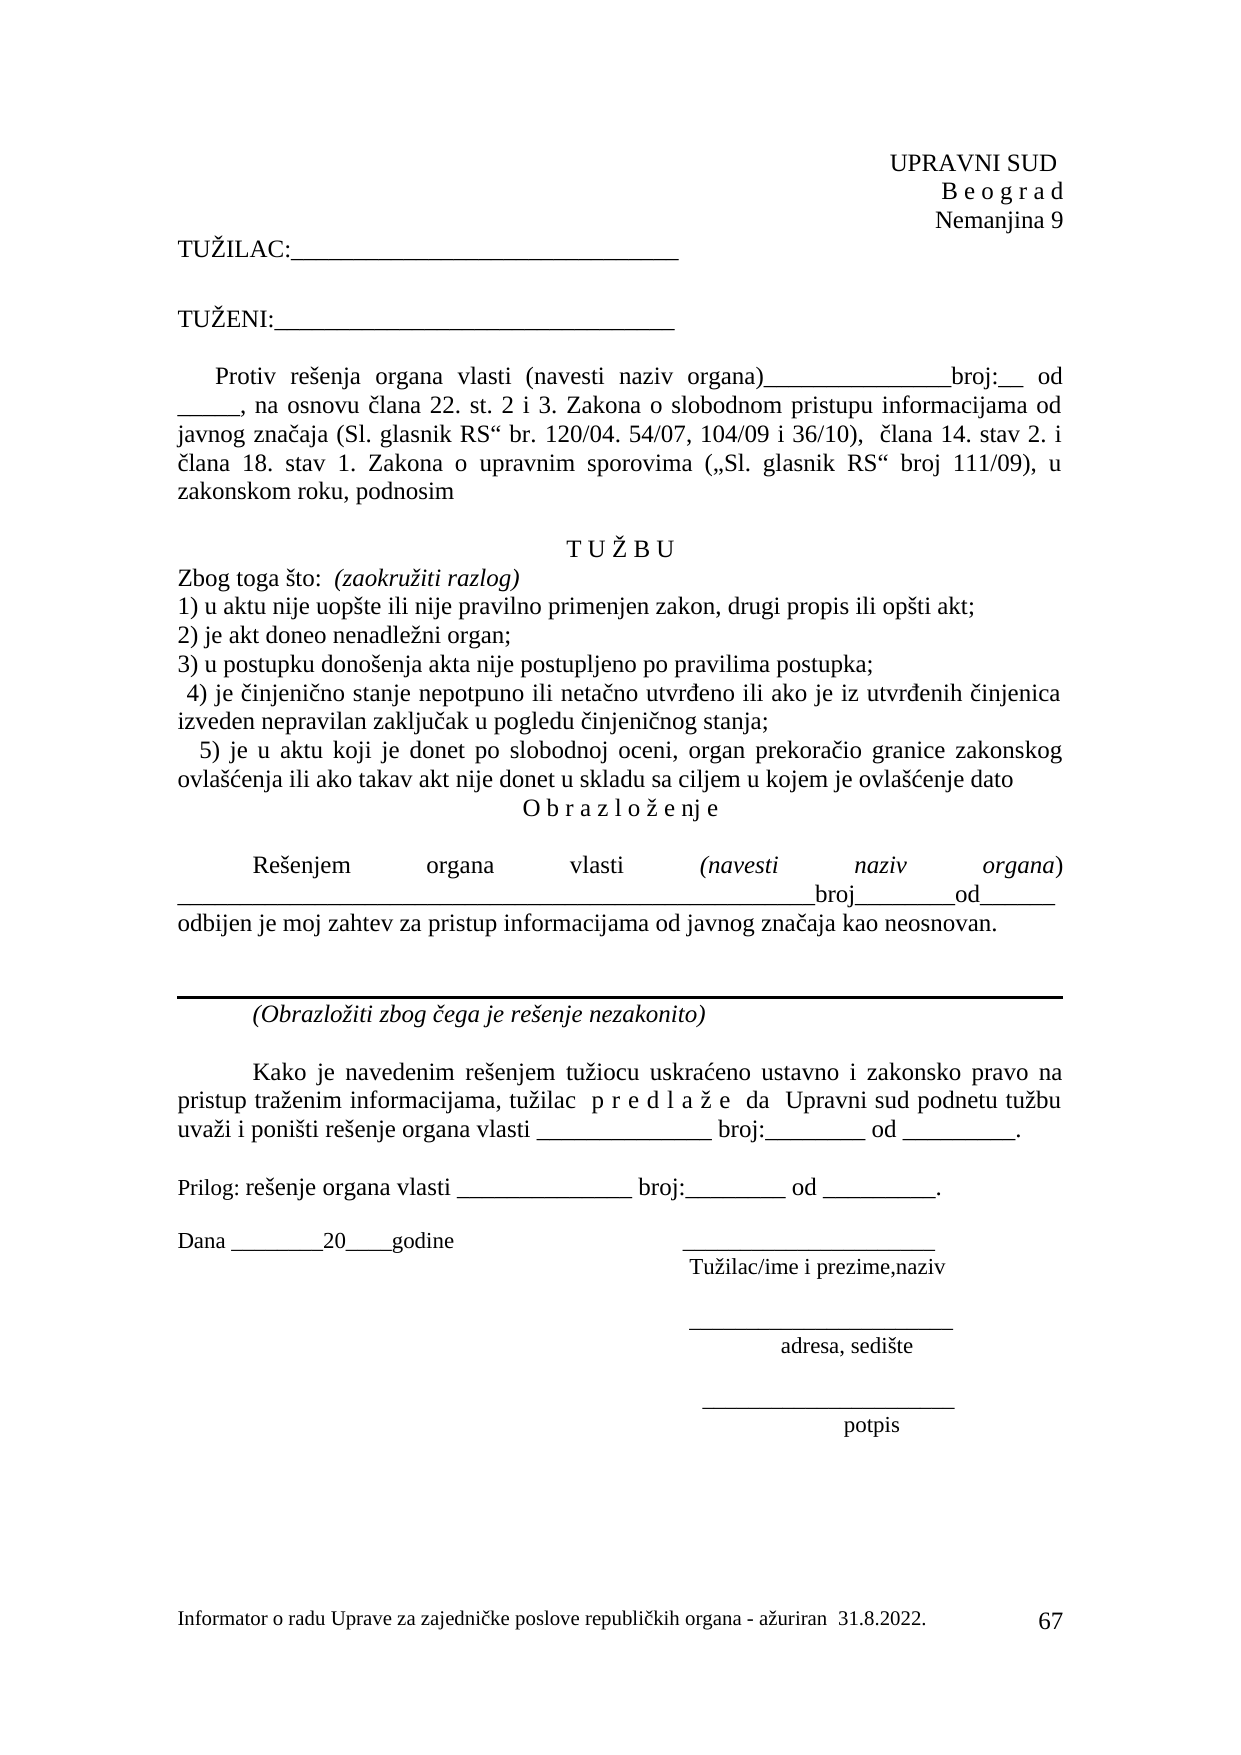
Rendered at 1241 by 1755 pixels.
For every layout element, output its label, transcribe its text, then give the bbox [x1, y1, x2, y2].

text Tužilac/ime i prezime,naziv [215, 1253, 1063, 1279]
text Rešenjem organa vlasti (navesti naziv organa) ___________________________________________________broj________od______ odbijen je moj zahtev za pristup informacijama od javnog značaja kao neosnovan. [177, 850, 1063, 936]
text (Obrazložiti zbog čega je rešenje nezakonito) [177, 999, 1063, 1028]
text adresa, sedište [215, 1332, 1063, 1358]
text 1) u aktu nije uopšte ili nije pravilno primenjen zakon, drugi propis ili opšti akt; [140, 591, 1063, 620]
text TUŽILAC:_______________________________ [177, 234, 1063, 263]
text 4) je činjenično stanje nepotpuno ili netačno utvrđeno ili ako je iz utvrđenih činjenica izveden nepravilan zaklјučak u pogledu činjeničnog stanja; [140, 678, 1063, 735]
text Prilog: rešenje organa vlasti ______________ broj:________ od _________. [177, 1172, 1063, 1200]
text T U Ž B U [177, 534, 1063, 563]
text Dana ________20____godine ______________________ [177, 1227, 1063, 1253]
text TUŽENI:________________________________ [177, 304, 1063, 333]
text Protiv rešenja organa vlasti (navesti naziv organa)_______________broj:__ od _____, na osnovu člana 22. st. 2 i 3. Zakona o slobodnom pristupu informacijama od javnog značaja (Sl. glasnik RS“ br. 120/04. 54/07, 104/09 i 36/10), člana 14. stav 2. i člana 18. stav 1. Zakona o upravnim sporovima („Sl. glasnik RS“ broj 111/09), u zakonskom roku, podnosim [177, 361, 1063, 505]
text Kako je navedenim rešenjem tužiocu uskraćeno ustavno i zakonsko pravo na pristup traženim informacijama, tužilac p r e d l a ž e da Upravni sud podnetu tužbu uvaži i poništi rešenje organa vlasti ______________ broj:________ od _________. [177, 1057, 1063, 1143]
text UPRAVNI SUD [177, 148, 1063, 176]
text 3) u postupku donošenja akta nije postuplјeno po pravilima postupka; [140, 649, 1063, 678]
text 2) je akt doneo nenadležni organ; [140, 620, 1063, 649]
text O b r a z l o ž e nj e [177, 793, 1063, 821]
text 5) je u aktu koji je donet po slobodnoj oceni, organ prekoračio granice zakonskog ovlašćenja ili ako takav akt nije donet u skladu sa cilјem u kojem je ovlašćenje dato [140, 735, 1063, 793]
text Zbog toga što: (zaokružiti razlog) [140, 563, 1063, 591]
text Nemanjina 9 [215, 205, 1063, 234]
text potpis [215, 1411, 1063, 1438]
text _______________________ [215, 1306, 1063, 1332]
text ______________________ [702, 1358, 1063, 1411]
text B e o g r a d [177, 176, 1063, 205]
